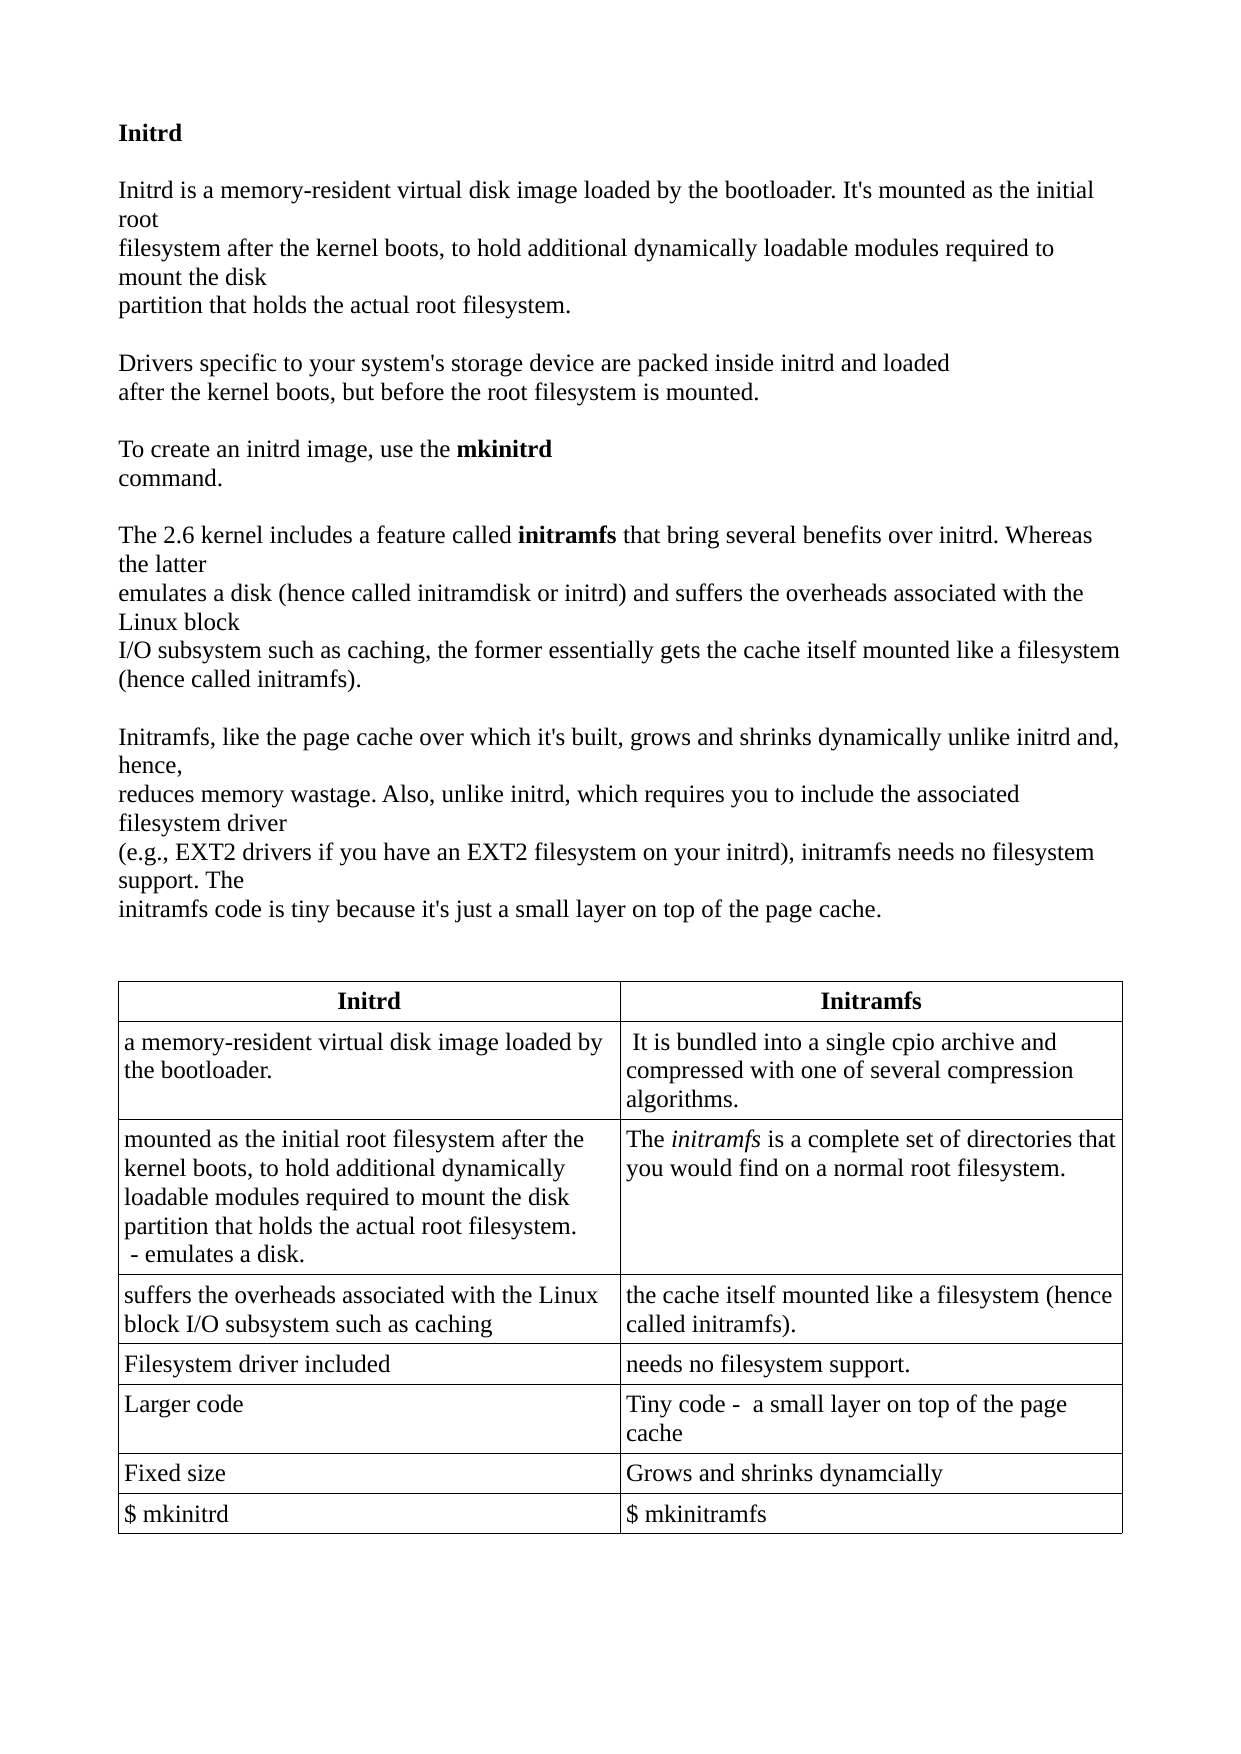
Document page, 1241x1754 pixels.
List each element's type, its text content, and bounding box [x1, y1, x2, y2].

table_cell Filesystem driver included [119, 1344, 620, 1383]
table_cell Larger code [119, 1385, 620, 1452]
text after the kernel boots, but before the root filesystem is mounted. [118, 377, 1122, 406]
table_header Initrd [119, 982, 620, 1021]
table_cell the cache itself mounted like a filesystem (hence called initramfs). [621, 1275, 1122, 1343]
table_cell needs no filesystem support. [621, 1344, 1122, 1383]
text reduces memory wastage. Also, unlike initrd, which requires you to include the associated filesystem driver [118, 779, 1122, 837]
table_cell Grows and shrinks dynamcially [621, 1454, 1122, 1493]
text emulates a disk (hence called initramdisk or initrd) and suffers the overheads associated with the Linux block [118, 578, 1122, 636]
table_cell Fixed size [119, 1454, 620, 1493]
table_header Initramfs [621, 982, 1122, 1021]
text Initrd is a memory-resident virtual disk image loaded by the bootloader. It's mounted as the initial root [118, 176, 1122, 233]
text Initrd [118, 118, 1122, 147]
text The 2.6 kernel includes a feature called initramfs that bring several benefits over initrd. Whereas the latter [118, 521, 1122, 578]
table_cell The initramfs is a complete set of directories that you would find on a normal root filesystem. [621, 1120, 1122, 1274]
text I/O subsystem such as caching, the former essentially gets the cache itself mounted like a filesystem (hence called initramfs). [118, 636, 1122, 693]
text filesystem after the kernel boots, to hold additional dynamically loadable modules required to mount the disk [118, 233, 1122, 291]
table_cell $ mkinitrd [119, 1494, 620, 1533]
table_cell Tiny code - a small layer on top of the page cache [621, 1385, 1122, 1452]
table_cell mounted as the initial root filesystem after the kernel boots, to hold additional dynamically loadable modules required to mount the disk partition that holds the actual root filesystem. - emulates a disk. [119, 1120, 620, 1274]
table_cell a memory-resident virtual disk image loaded by the bootloader. [119, 1022, 620, 1119]
text initramfs code is tiny because it's just a small layer on top of the page cache. [118, 894, 1122, 923]
text partition that holds the actual root filesystem. [118, 291, 1122, 319]
table_cell $ mkinitramfs [621, 1494, 1122, 1533]
text (e.g., EXT2 drivers if you have an EXT2 filesystem on your initrd), initramfs needs no filesystem support. The [118, 837, 1122, 894]
text Initramfs, like the page cache over which it's built, grows and shrinks dynamically unlike initrd and, hence, [118, 722, 1122, 779]
table_cell It is bundled into a single cpio archive and compressed with one of several compression algorithms. [621, 1022, 1122, 1119]
text command. [118, 463, 1122, 492]
table_cell suffers the overheads associated with the Linux block I/O subsystem such as caching [119, 1275, 620, 1343]
text To create an initrd image, use the mkinitrd [118, 434, 1122, 463]
text Drivers specific to your system's storage device are packed inside initrd and loaded [118, 348, 1122, 377]
